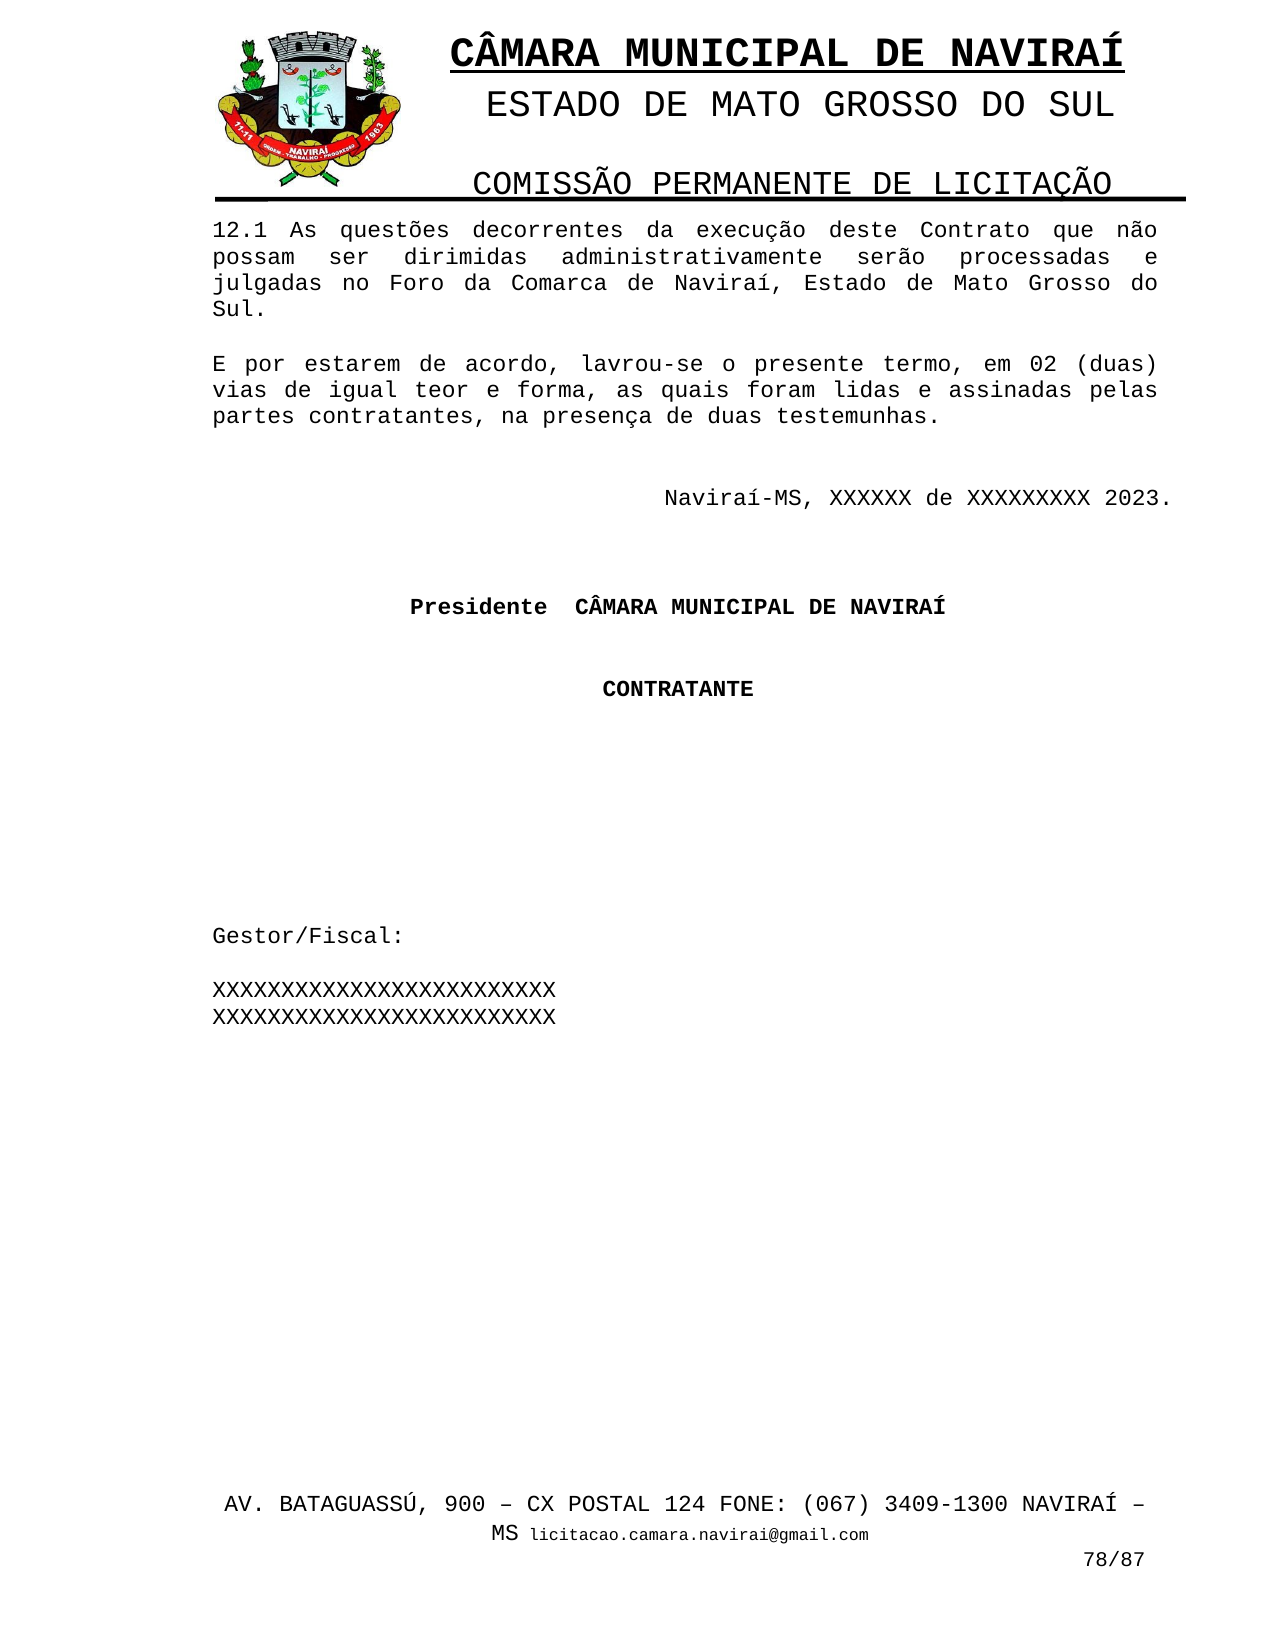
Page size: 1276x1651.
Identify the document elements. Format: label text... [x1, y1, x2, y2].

text Presidente CÂMARA MUNICIPAL DE NAVIRAÍ [212, 595, 1157, 621]
text XXXXXXXXXXXXXXXXXXXXXXXXX [212, 978, 570, 1004]
text 12.1 As questões decorrentes da execução deste Contrato que não possam ser dirimidas administrativamente serão processadas e julgadas no Foro da Comarca de Naviraí, Estado de Mato Grosso do Sul. [212, 219, 1158, 324]
text E por estarem de acordo, lavrou-se o presente termo, em 02 (duas) vias de igual teor e forma, as quais foram lidas e assinadas pelas partes contratantes, na presença de duas testemunhas. [212, 352, 1158, 431]
text XXXXXXXXXXXXXXXXXXXXXXXXX [212, 1005, 1158, 1031]
text Gestor/Fiscal: [212, 924, 1158, 950]
text Naviraí-MS, XXXXXX de XXXXXXXXX 2023. [648, 486, 1173, 512]
subtitle CONTRATANTE [212, 678, 1157, 703]
